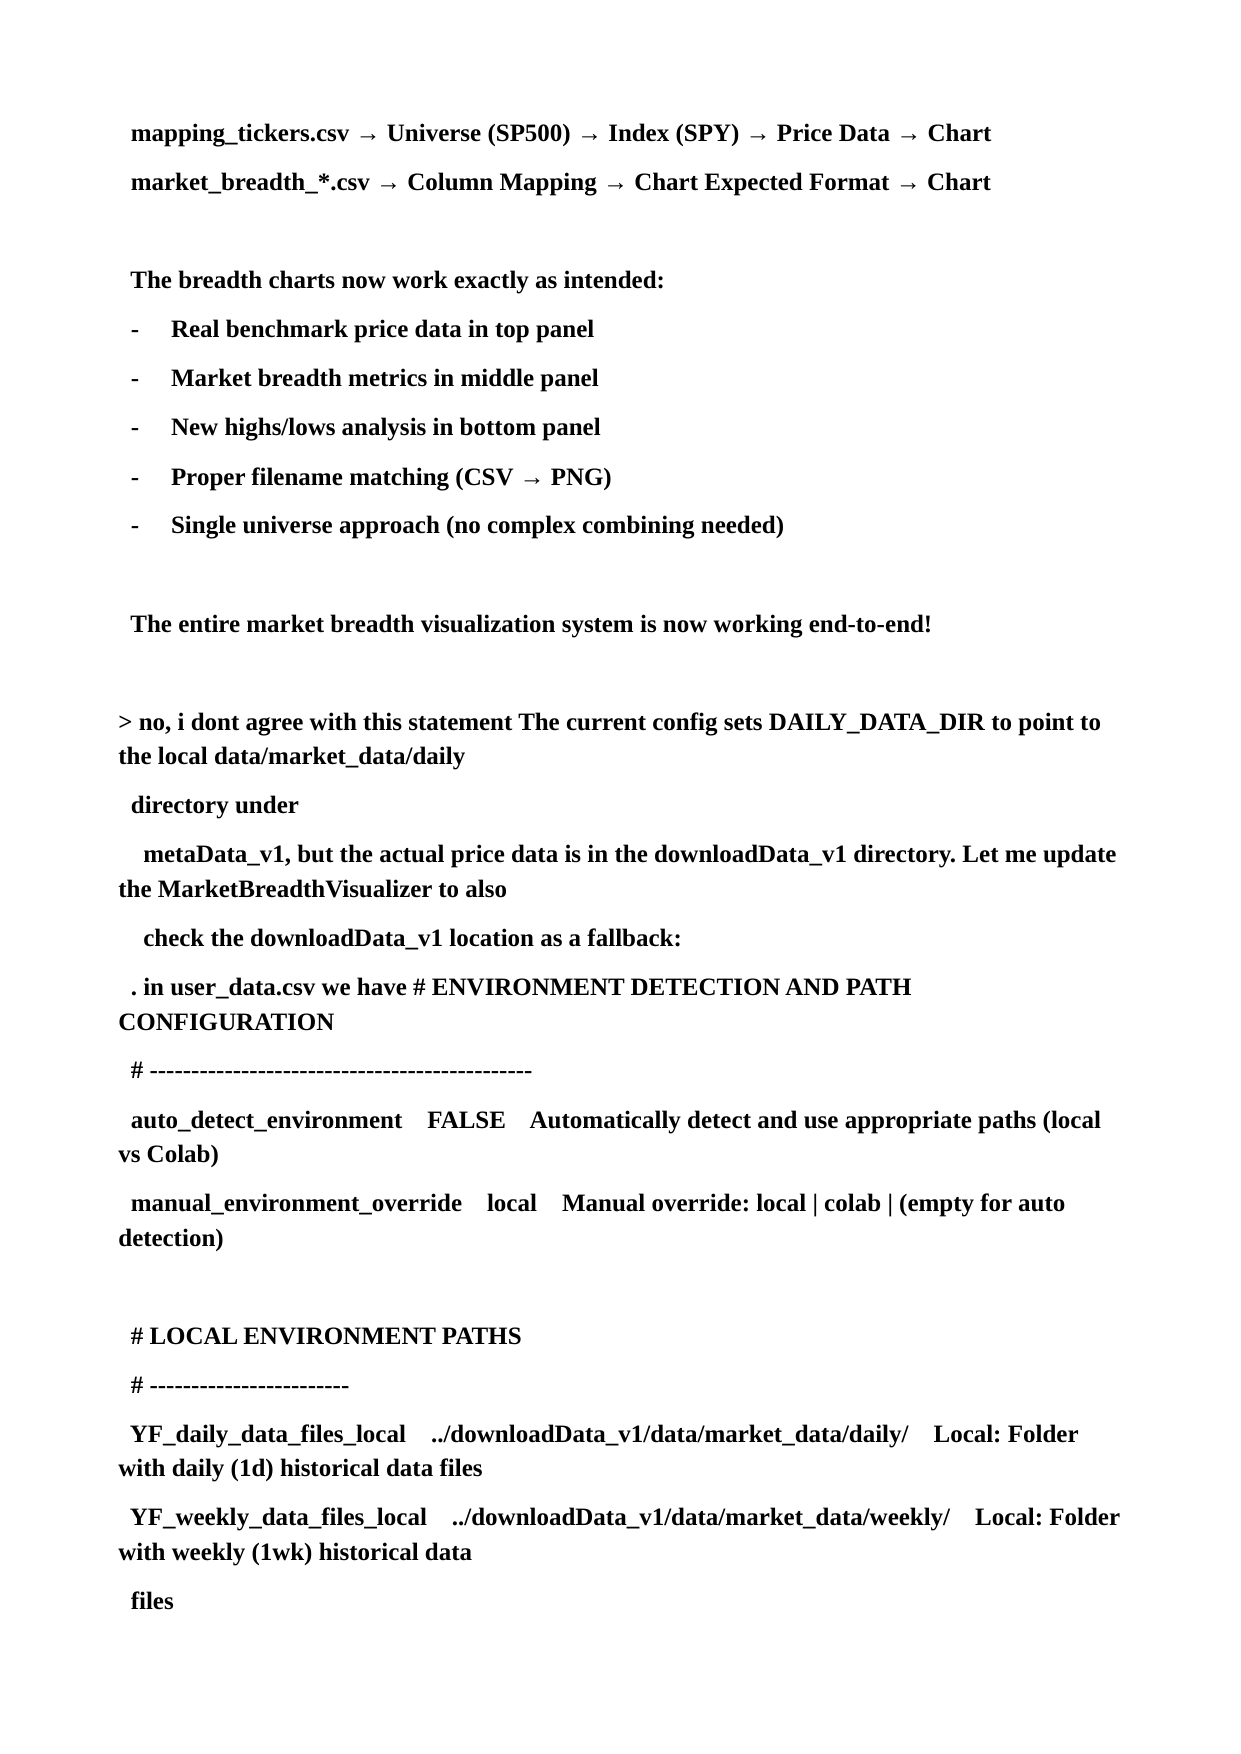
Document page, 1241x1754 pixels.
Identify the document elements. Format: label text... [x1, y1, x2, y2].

text mapping_tickers.csv → Universe (SP500) → Index (SPY) → Price Data → Chart [118, 118, 1122, 147]
text - ✅ Market breadth metrics in middle panel [118, 363, 1122, 392]
text > no, i dont agree with this statement The current config sets DAILY_DATA_DIR to point to the local data/market_data/daily [118, 707, 1122, 770]
text YF_weekly_data_files_local ../downloadData_v1/data/market_data/weekly/ Local: Folder with weekly (1wk) historical data [118, 1502, 1122, 1566]
text check the downloadData_v1 location as a fallback: [118, 923, 1122, 952]
text directory under [118, 790, 1122, 819]
text - ✅ Real benchmark price data in top panel [118, 314, 1122, 343]
text # ------------------------ [118, 1370, 1122, 1399]
text # ---------------------------------------------- [118, 1056, 1122, 1084]
text manual_environment_override local Manual override: local | colab | (empty for auto detection) [118, 1188, 1122, 1251]
text The entire market breadth visualization system is now working end-to-end! 🎊 [118, 609, 1122, 637]
text # LOCAL ENVIRONMENT PATHS [118, 1321, 1122, 1349]
text - ✅ Single universe approach (no complex combining needed) [118, 511, 1122, 539]
text auto_detect_environment FALSE Automatically detect and use appropriate paths (local vs Colab) [118, 1105, 1122, 1168]
text The breadth charts now work exactly as intended: [118, 265, 1122, 294]
text metaData_v1, but the actual price data is in the downloadData_v1 directory. Let me update the MarketBreadthVisualizer to also [118, 839, 1122, 903]
text - ✅ Proper filename matching (CSV → PNG) [118, 462, 1122, 490]
text market_breadth_*.csv → Column Mapping → Chart Expected Format → Chart [118, 167, 1122, 196]
text - ✅ New highs/lows analysis in bottom panel [118, 412, 1122, 441]
text files [118, 1586, 1122, 1615]
text YF_daily_data_files_local ../downloadData_v1/data/market_data/daily/ Local: Folder with daily (1d) historical data files [118, 1419, 1122, 1482]
text . in user_data.csv we have # ENVIRONMENT DETECTION AND PATH CONFIGURATION [118, 972, 1122, 1035]
